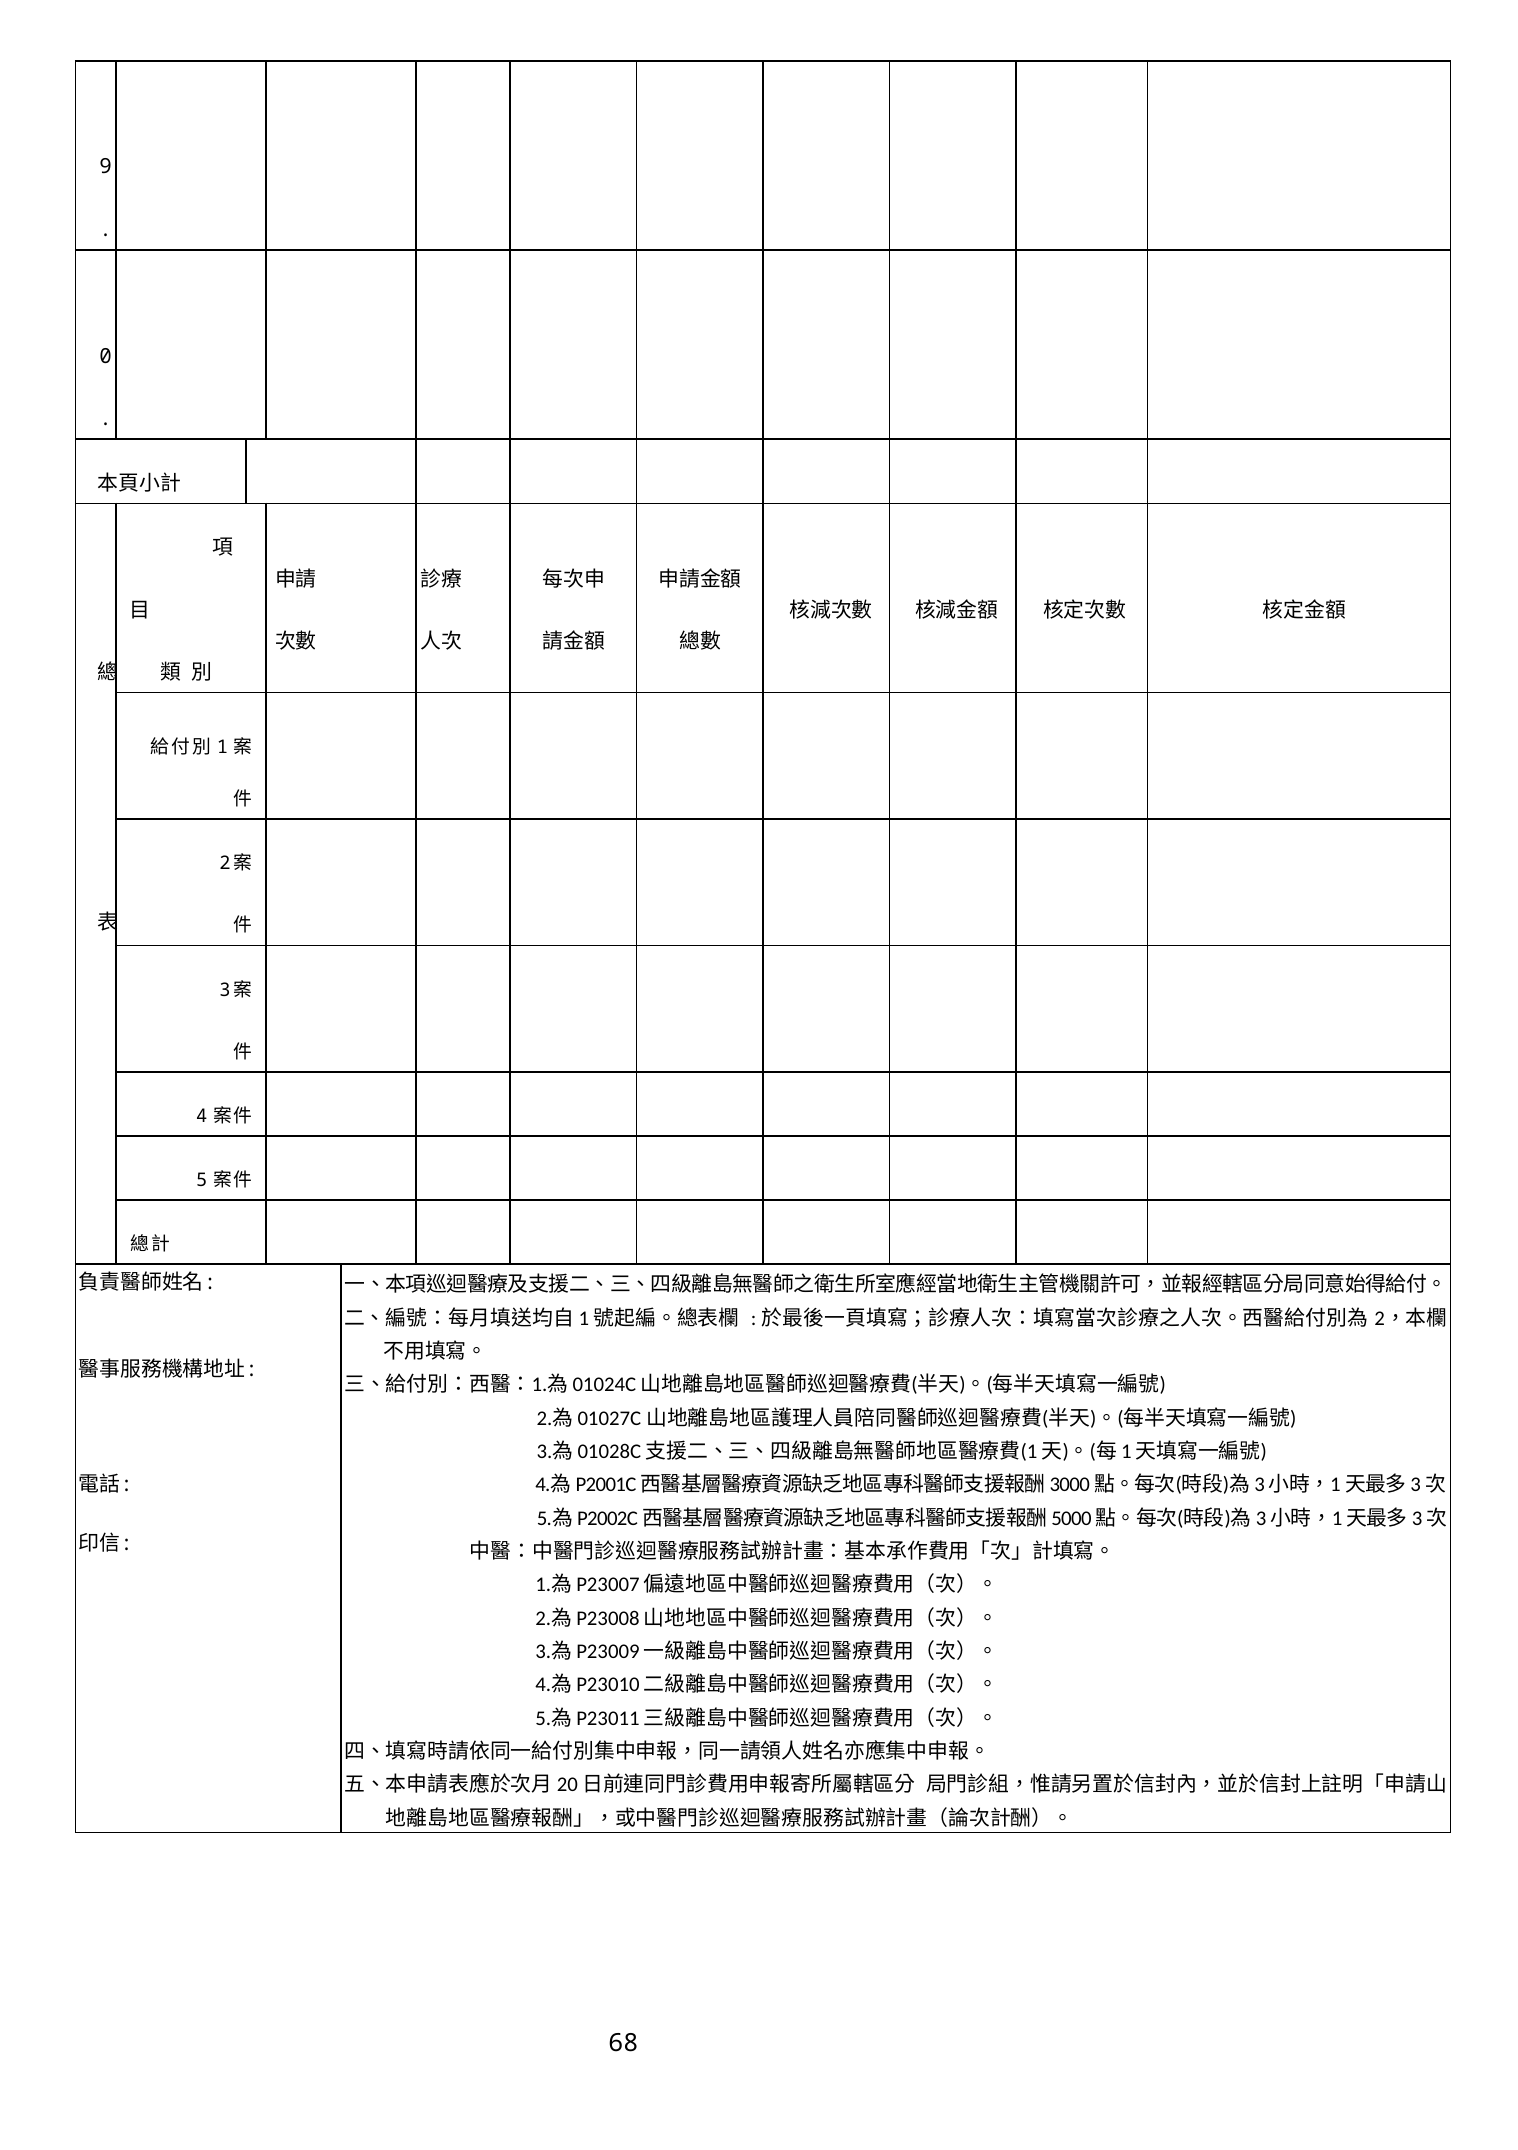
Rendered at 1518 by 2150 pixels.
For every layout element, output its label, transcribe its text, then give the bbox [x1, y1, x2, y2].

table_cell [417, 440, 509, 502]
table_cell [267, 946, 415, 1071]
table_cell 2案件 [117, 820, 265, 944]
table_cell 3案件 [117, 946, 265, 1071]
table_cell [417, 946, 509, 1071]
table_cell [637, 946, 762, 1071]
table_cell [417, 820, 509, 944]
table_cell 核定金額 [1148, 504, 1450, 691]
table_cell [764, 62, 889, 249]
table_cell [267, 251, 415, 438]
table_cell 9. [76, 62, 115, 249]
table_cell [764, 440, 889, 502]
table_cell [417, 62, 509, 249]
table_cell [511, 693, 636, 818]
table_cell [511, 1073, 636, 1135]
table_cell [890, 820, 1015, 944]
table_cell [511, 820, 636, 944]
table_cell [1148, 820, 1450, 944]
table_cell [890, 251, 1015, 438]
table_cell [1017, 1137, 1147, 1199]
table_cell [1148, 693, 1450, 818]
table_cell [1017, 440, 1147, 502]
table_cell 核減金額 [890, 504, 1015, 691]
table_cell 申請 次數 [267, 504, 415, 691]
table_cell [1148, 1137, 1450, 1199]
table_cell [637, 1201, 762, 1263]
table_cell 0. [76, 251, 115, 438]
table_cell [267, 1201, 415, 1263]
table_cell 每次申 請金額 [511, 504, 636, 691]
table_cell [1017, 693, 1147, 818]
table_cell [637, 820, 762, 944]
table_cell 診療 人次 [417, 504, 509, 691]
table_cell [764, 820, 889, 944]
table_cell [1017, 1073, 1147, 1135]
table_cell [890, 693, 1015, 818]
table_cell [267, 1137, 415, 1199]
table_cell [1017, 1201, 1147, 1263]
table_cell [511, 1201, 636, 1263]
table_cell [1148, 1201, 1450, 1263]
table_cell [511, 440, 636, 502]
table_cell [637, 1073, 762, 1135]
table_cell [267, 820, 415, 944]
table_cell [890, 440, 1015, 502]
table_cell [511, 946, 636, 1071]
table_cell [637, 693, 762, 818]
table_cell [267, 62, 415, 249]
table_cell [117, 62, 265, 249]
table_cell 申請金額 總數 [637, 504, 762, 691]
table_cell [1017, 251, 1147, 438]
table_cell [890, 62, 1015, 249]
table_cell [511, 1137, 636, 1199]
table_cell [1148, 62, 1450, 249]
table_cell [417, 693, 509, 818]
table_cell [890, 1137, 1015, 1199]
table_cell [764, 1201, 889, 1263]
table_cell [247, 440, 415, 502]
table_cell [764, 1073, 889, 1135]
table_cell [637, 440, 762, 502]
table_cell [890, 1201, 1015, 1263]
table_cell [1148, 1073, 1450, 1135]
table_cell 4案件 [117, 1073, 265, 1135]
table_cell [890, 946, 1015, 1071]
table_cell [637, 1137, 762, 1199]
table_cell [267, 1073, 415, 1135]
table_cell [417, 1073, 509, 1135]
table_cell 一、本項巡迴醫療及支援二、三、四級離島無醫師之衛生所室應經當地衛生主管機關許可，並報經轄區分局同意始得給付。 二、編號：每月填送均自1號起編。總表欄 : 於最後一頁填寫；診療人次：填寫當次診療之人次。西醫給付別為2，本欄不用填寫。 三、給付別：西醫：1.為01024C山地離島地區醫師巡迴醫療費(半天)。(每半天填寫一編號) 2.為01027C 山地離島地區護理人員陪同醫師巡迴醫療費(半天)。(每半天填寫一編號) 3.為01028C支援二、三、四級離島無醫師地區醫療費(1天)。(每1天填寫一編號) 4.為P2001C西醫基層醫療資源缺乏地區專科醫師支援報酬3000點。每次(時段)為3小時，1天最多3次 5.為P2002C西醫基層醫療資源缺乏地區專科醫師支援報酬5000點。每次(時段)為3小時，1天最多3次 中醫：中醫門診巡迴醫療服務試辦計畫：基本承作費用「次」計填寫。 1.為P23007偏遠地區中醫師巡迴醫療費用（次）。 2.為P23008山地地區中醫師巡迴醫療費用（次）。 3.為P23009一級離島中醫師巡迴醫療費用（次）。 4.為P23010二級離島中醫師巡迴醫療費用（次）。 5.為P23011三級離島中醫師巡迴醫療費用（次）。 四、填寫時請依同一給付別集中申報，同一請領人姓名亦應集中申報。 五、本申請表應於次月20日前連同門診費用申報寄所屬轄區分 局門診組，惟請另置於信封內，並於信封上註明「申請山地離島地區醫療報酬」，或中醫門診巡迴醫療服務試辦計畫（論次計酬）。 [342, 1265, 1450, 1832]
table_cell [511, 62, 636, 249]
table_cell 本頁小計 [76, 440, 245, 502]
table_cell [764, 693, 889, 818]
table_cell [417, 1201, 509, 1263]
table_cell [1148, 251, 1450, 438]
table_cell 總計 [117, 1201, 265, 1263]
table_cell [1148, 440, 1450, 502]
table_cell 總 表 [76, 504, 115, 1263]
table_cell [764, 251, 889, 438]
table_cell [1017, 62, 1147, 249]
table_cell [637, 251, 762, 438]
table_cell [417, 251, 509, 438]
table_cell [117, 251, 265, 438]
table_cell 核減次數 [764, 504, 889, 691]
table_cell 5案件 [117, 1137, 265, 1199]
table_cell [890, 1073, 1015, 1135]
table_cell [417, 1137, 509, 1199]
table_cell [1148, 946, 1450, 1071]
table_cell [764, 946, 889, 1071]
table_cell [511, 251, 636, 438]
table_cell 項 目 類 別 [117, 504, 265, 691]
table_cell 核定次數 [1017, 504, 1147, 691]
table_cell [637, 62, 762, 249]
table_cell [764, 1137, 889, 1199]
table_cell [1017, 820, 1147, 944]
table_cell [1017, 946, 1147, 1071]
table_cell 負責醫師姓名: 醫事服務機構地址: 電話: 印信: [76, 1265, 340, 1832]
table_cell 給付別1案件 [117, 693, 265, 818]
table_cell [267, 693, 415, 818]
